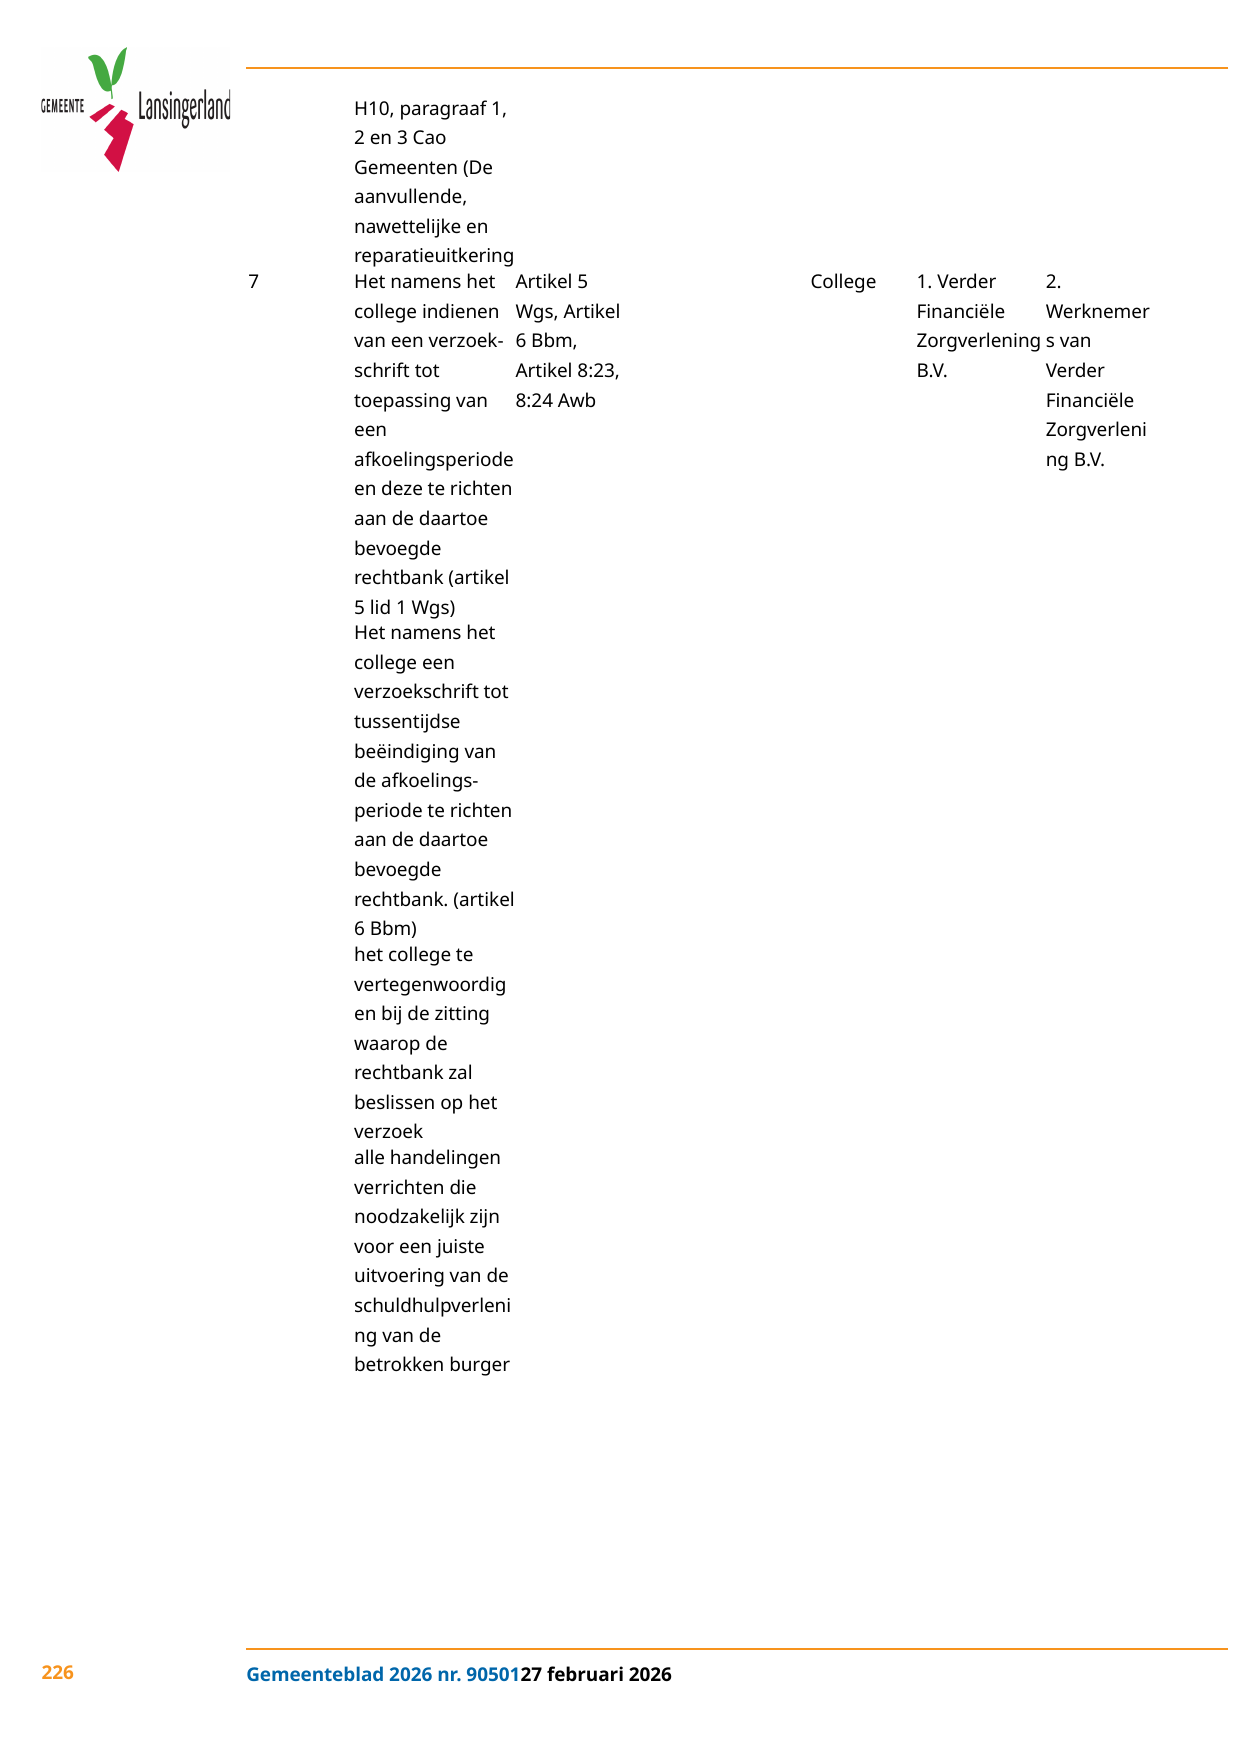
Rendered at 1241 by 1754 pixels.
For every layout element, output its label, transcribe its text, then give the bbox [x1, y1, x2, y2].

table_cell [515, 941, 621, 1144]
table_cell [1046, 1144, 1152, 1377]
table_cell H10, paragraaf 1, 2 en 3 Cao Gemeenten (De aanvullende, nawettelijke en reparatieuitkering [354, 95, 515, 268]
table_cell [916, 95, 1046, 268]
table_cell [248, 941, 354, 1144]
table_cell [916, 1144, 1046, 1377]
table_cell [248, 620, 354, 941]
table_cell [916, 620, 1046, 941]
table_cell [916, 941, 1046, 1144]
table_cell [248, 95, 354, 268]
table_cell [621, 620, 810, 941]
picture [41, 47, 231, 172]
table_cell 2. Werknemers van Verder Financiële Zorgverlening B.V. [1046, 269, 1152, 619]
table_cell [515, 95, 621, 268]
table_cell [621, 1144, 810, 1377]
table_cell [515, 620, 621, 941]
table_cell 7 [248, 269, 354, 619]
table_cell [1046, 941, 1152, 1144]
table_cell Het namens het college een verzoekschrift tot tussentijdse beëindiging van de afkoelings-periode te richten aan de daartoe bevoegde rechtbank. (artikel 6 Bbm) [354, 620, 515, 941]
table_cell [1046, 620, 1152, 941]
table_cell [810, 941, 916, 1144]
table_cell [621, 941, 810, 1144]
table_cell College [810, 269, 916, 619]
table_cell alle handelingen verrichten die noodzakelijk zijn voor een juiste uitvoering van de schuldhulpverlening van de betrokken burger [354, 1144, 515, 1377]
table_cell [515, 1144, 621, 1377]
table_cell [810, 1144, 916, 1377]
table_cell [810, 620, 916, 941]
table_cell [621, 95, 810, 268]
table_cell [1046, 95, 1152, 268]
table_cell het college te vertegenwoordigen bij de zitting waarop de rechtbank zal beslissen op het verzoek [354, 941, 515, 1144]
table_cell Het namens het college indienen van een verzoek-schrift tot toepassing van een afkoelingsperiode en deze te richten aan de daartoe bevoegde rechtbank (artikel 5 lid 1 Wgs) [354, 269, 515, 619]
table_cell [248, 1144, 354, 1377]
table_cell [810, 95, 916, 268]
table_cell 1. Verder Financiële Zorgverlening B.V. [916, 269, 1046, 619]
table_cell Artikel 5 Wgs, Artikel 6 Bbm, Artikel 8:23, 8:24 Awb [515, 269, 621, 619]
table_cell [621, 269, 810, 619]
